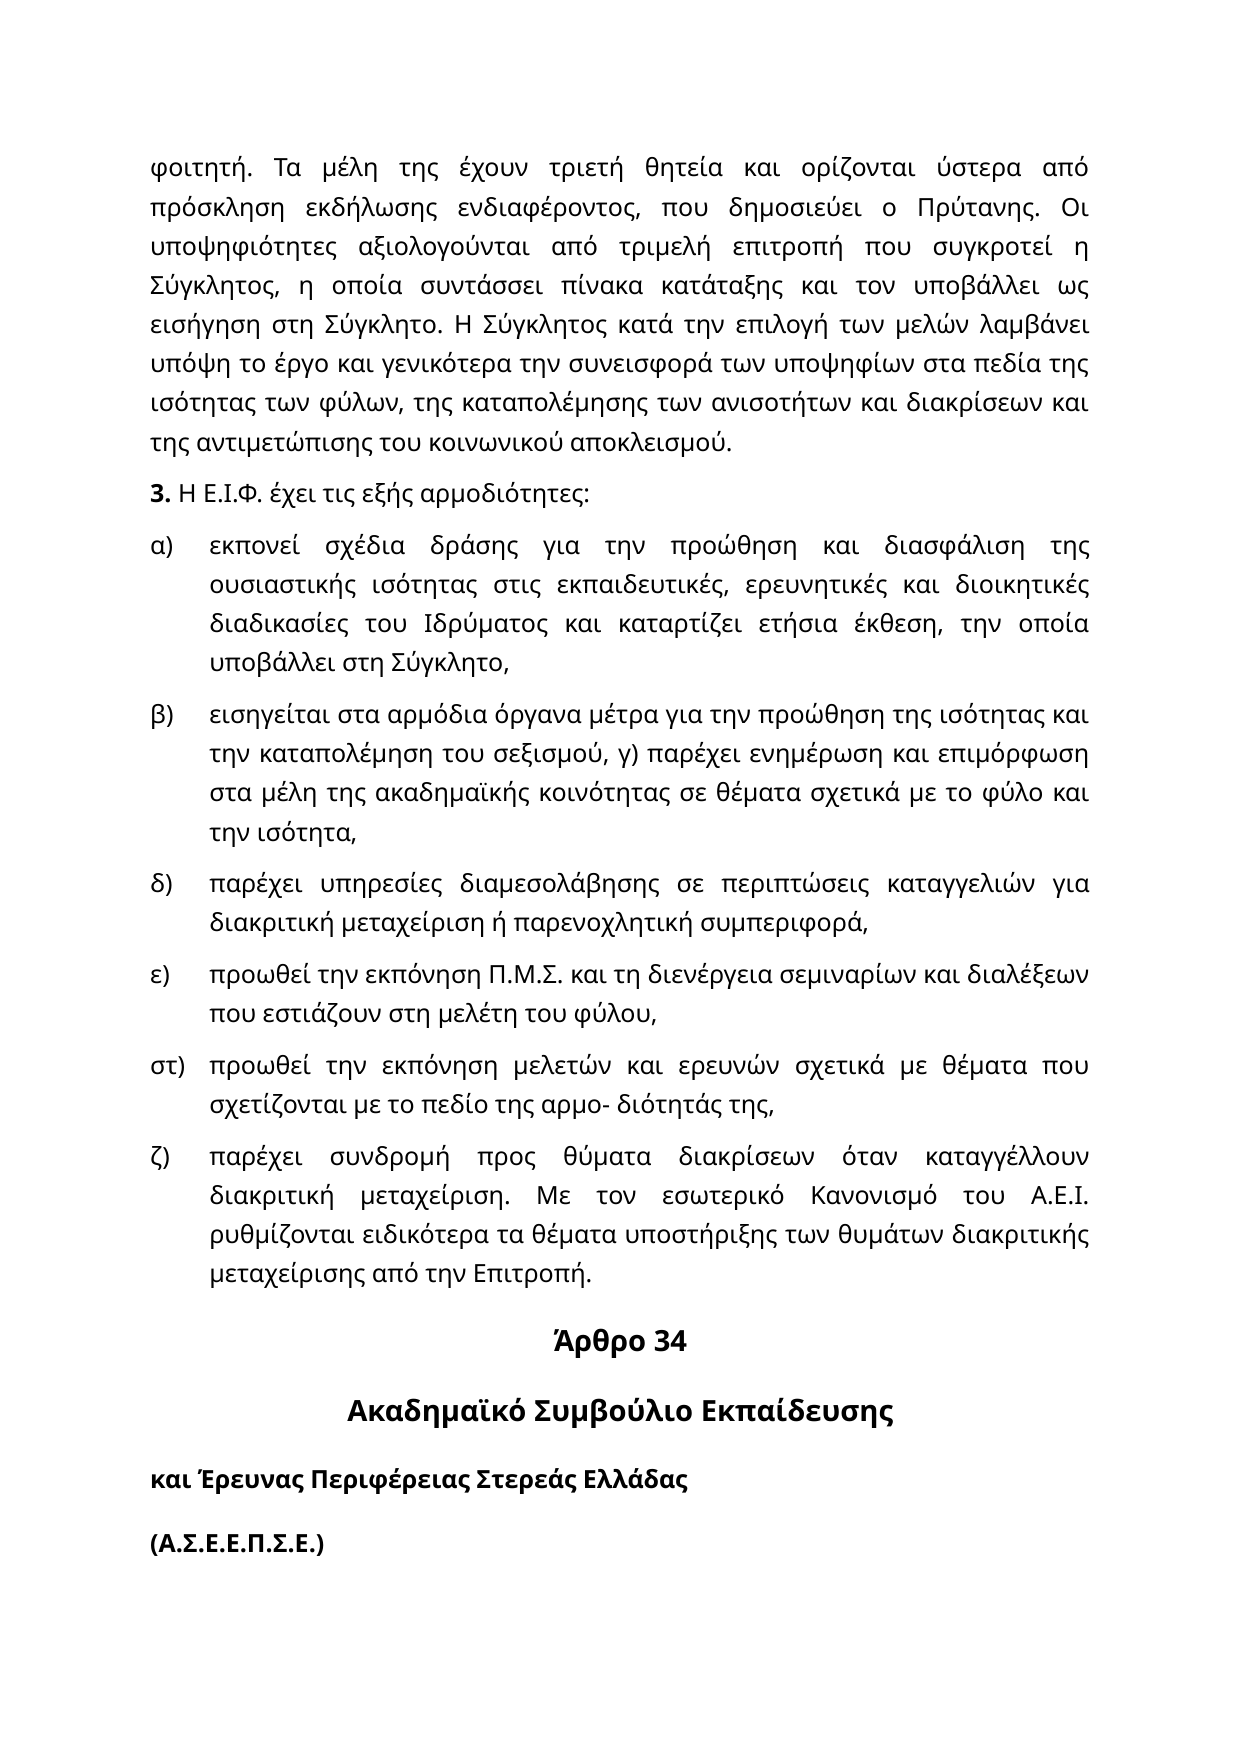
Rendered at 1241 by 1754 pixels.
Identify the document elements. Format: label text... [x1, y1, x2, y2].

list ζ) παρέχει συνδρομή προς θύματα διακρίσεων όταν καταγγέλλουν διακριτική μεταχείριση. Με τον εσωτερικό Κανονισμό του Α.Ε.Ι. ρυθμίζονται ειδικότερα τα θέματα υποστήριξης των θυμάτων διακριτικής μεταχείρισης από την Επιτροπή. [150, 1138, 1090, 1290]
text φοιτητή. Τα μέλη της έχουν τριετή θητεία και ορίζονται ύστερα από πρόσκληση εκδήλωσης ενδιαφέροντος, που δημοσιεύει ο Πρύτανης. Οι υποψηφιότητες αξιολογούνται από τριμελή επιτροπή που συγκροτεί η Σύγκλητος, η οποία συντάσσει πίνακα κατάταξης και τον υποβάλλει ως εισήγηση στη Σύγκλητο. Η Σύγκλητος κατά την επιλογή των μελών λαμβάνει υπόψη το έργο και γενικότερα την συνεισφορά των υποψηφίων στα πεδία της ισότητας των φύλων, της καταπολέμησης των ανισοτήτων και διακρίσεων και της αντιμετώπισης του κοινωνικού αποκλεισμού. [150, 150, 1090, 458]
list στ) προωθεί την εκπόνηση μελετών και ερευνών σχετικά με θέματα που σχετίζονται με το πεδίο της αρμο- διότητάς της, [150, 1047, 1090, 1121]
subtitle Άρθρο 34 [150, 1320, 1090, 1360]
text και Έρευνας Περιφέρειας Στερεάς Ελλάδας [150, 1461, 1090, 1495]
subtitle Ακαδημαϊκό Συμβούλιο Εκπαίδευσης [150, 1391, 1090, 1430]
text 3. Η Ε.Ι.Φ. έχει τις εξής αρμοδιότητες: [150, 476, 1090, 510]
list β) εισηγείται στα αρμόδια όργανα μέτρα για την προώθηση της ισότητας και την καταπολέμηση του σεξισμού, γ) παρέχει ενημέρωση και επιμόρφωση στα μέλη της ακαδημαϊκής κοινότητας σε θέματα σχετικά με το φύλο και την ισότητα, [150, 697, 1090, 848]
text (Α.Σ.Ε.Ε.Π.Σ.Ε.) [150, 1525, 1090, 1559]
list α) εκπονεί σχέδια δράσης για την προώθηση και διασφάλιση της ουσιαστικής ισότητας στις εκπαιδευτικές, ερευνητικές και διοικητικές διαδικασίες του Ιδρύματος και καταρτίζει ετήσια έκθεση, την οποία υποβάλλει στη Σύγκλητο, [150, 527, 1090, 679]
list ε) προωθεί την εκπόνηση Π.Μ.Σ. και τη διενέργεια σεμιναρίων και διαλέξεων που εστιάζουν στη μελέτη του φύλου, [150, 957, 1090, 1030]
list δ) παρέχει υπηρεσίες διαμεσολάβησης σε περιπτώσεις καταγγελιών για διακριτική μεταχείριση ή παρενοχλητική συμπεριφορά, [150, 866, 1090, 939]
